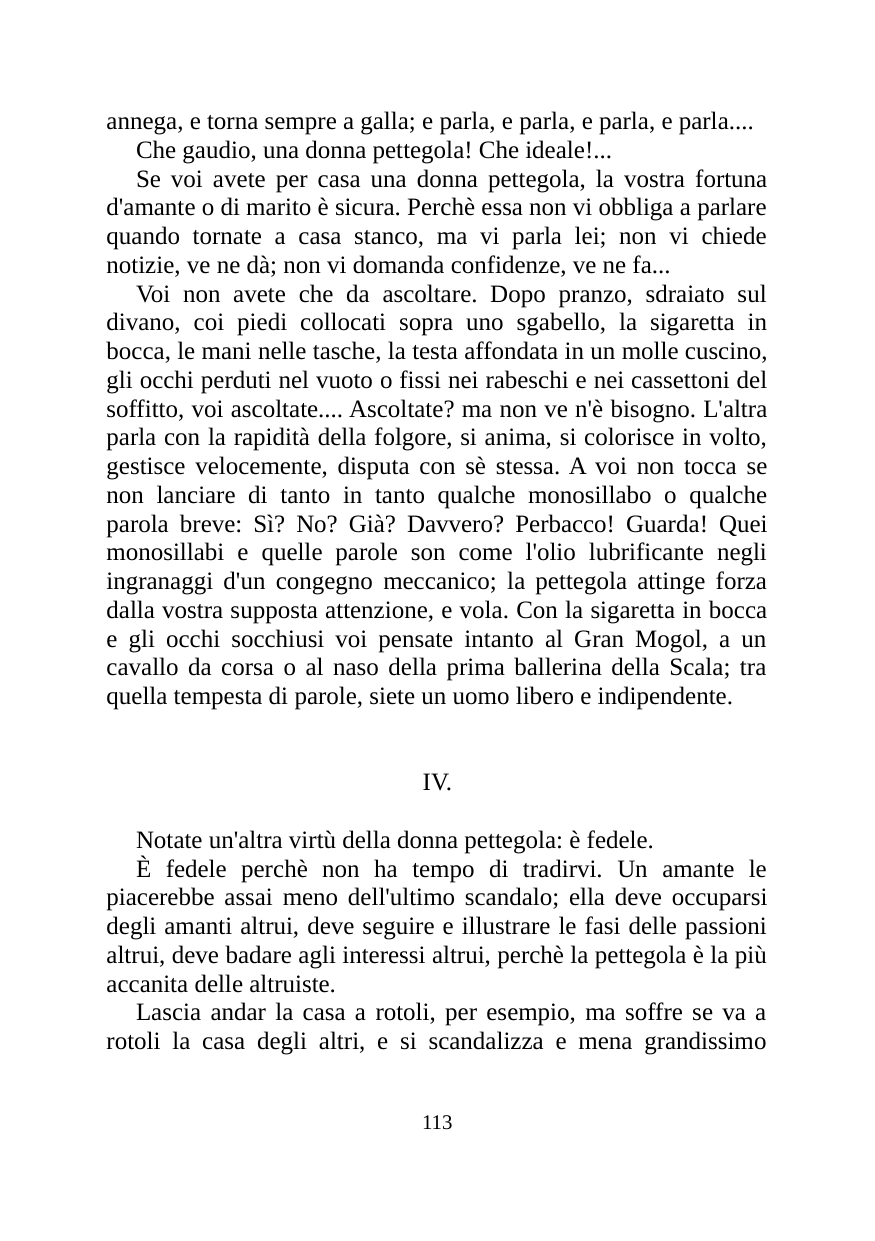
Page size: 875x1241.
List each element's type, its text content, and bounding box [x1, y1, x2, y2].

text Che gaudio, una donna pettegola! Che ideale!... [106, 135, 768, 164]
text Lascia andar la casa a rotoli, per esempio, ma soffre se va a rotoli la casa degli altri, e si scandalizza e mena grandissimo [106, 997, 768, 1055]
text Voi non avete che da ascoltare. Dopo pranzo, sdraiato sul divano, coi piedi collocati sopra uno sgabello, la sigaretta in bocca, le mani nelle tasche, la testa affondata in un molle cuscino, gli occhi perduti nel vuoto o fissi nei rabeschi e nei cassettoni del soffitto, voi ascoltate.... Ascoltate? ma non ve n'è bisogno. L'altra parla con la rapidità della folgore, si anima, si colorisce in volto, gestisce velocemente, disputa con sè stessa. A voi non tocca se non lanciare di tanto in tanto qualche monosillabo o qualche parola breve: Sì? No? Già? Davvero? Perbacco! Guarda! Quei monosillabi e quelle parole son come l'olio lubrificante negli ingranaggi d'un congegno meccanico; la pettegola attinge forza dalla vostra supposta attenzione, e vola. Con la sigaretta in bocca e gli occhi socchiusi voi pensate intanto al Gran Mogol, a un cavallo da corsa o al naso della prima ballerina della Scala; tra quella tempesta di parole, siete un uomo libero e indipendente. [106, 279, 768, 710]
text Notate un'altra virtù della donna pettegola: è fedele. [106, 825, 768, 854]
text annega, e torna sempre a galla; e parla, e parla, e parla, e parla.... [106, 106, 768, 135]
text IV. [106, 767, 768, 796]
text È fedele perchè non ha tempo di tradirvi. Un amante le piacerebbe assai meno dell'ultimo scandalo; ella deve occuparsi degli amanti altrui, deve seguire e illustrare le fasi delle passioni altrui, deve badare agli interessi altrui, perchè la pettegola è la più accanita delle altruiste. [106, 854, 768, 997]
text Se voi avete per casa una donna pettegola, la vostra fortuna d'amante o di marito è sicura. Perchè essa non vi obbliga a parlare quando tornate a casa stanco, ma vi parla lei; non vi chiede notizie, ve ne dà; non vi domanda confidenze, ve ne fa... [106, 164, 768, 279]
